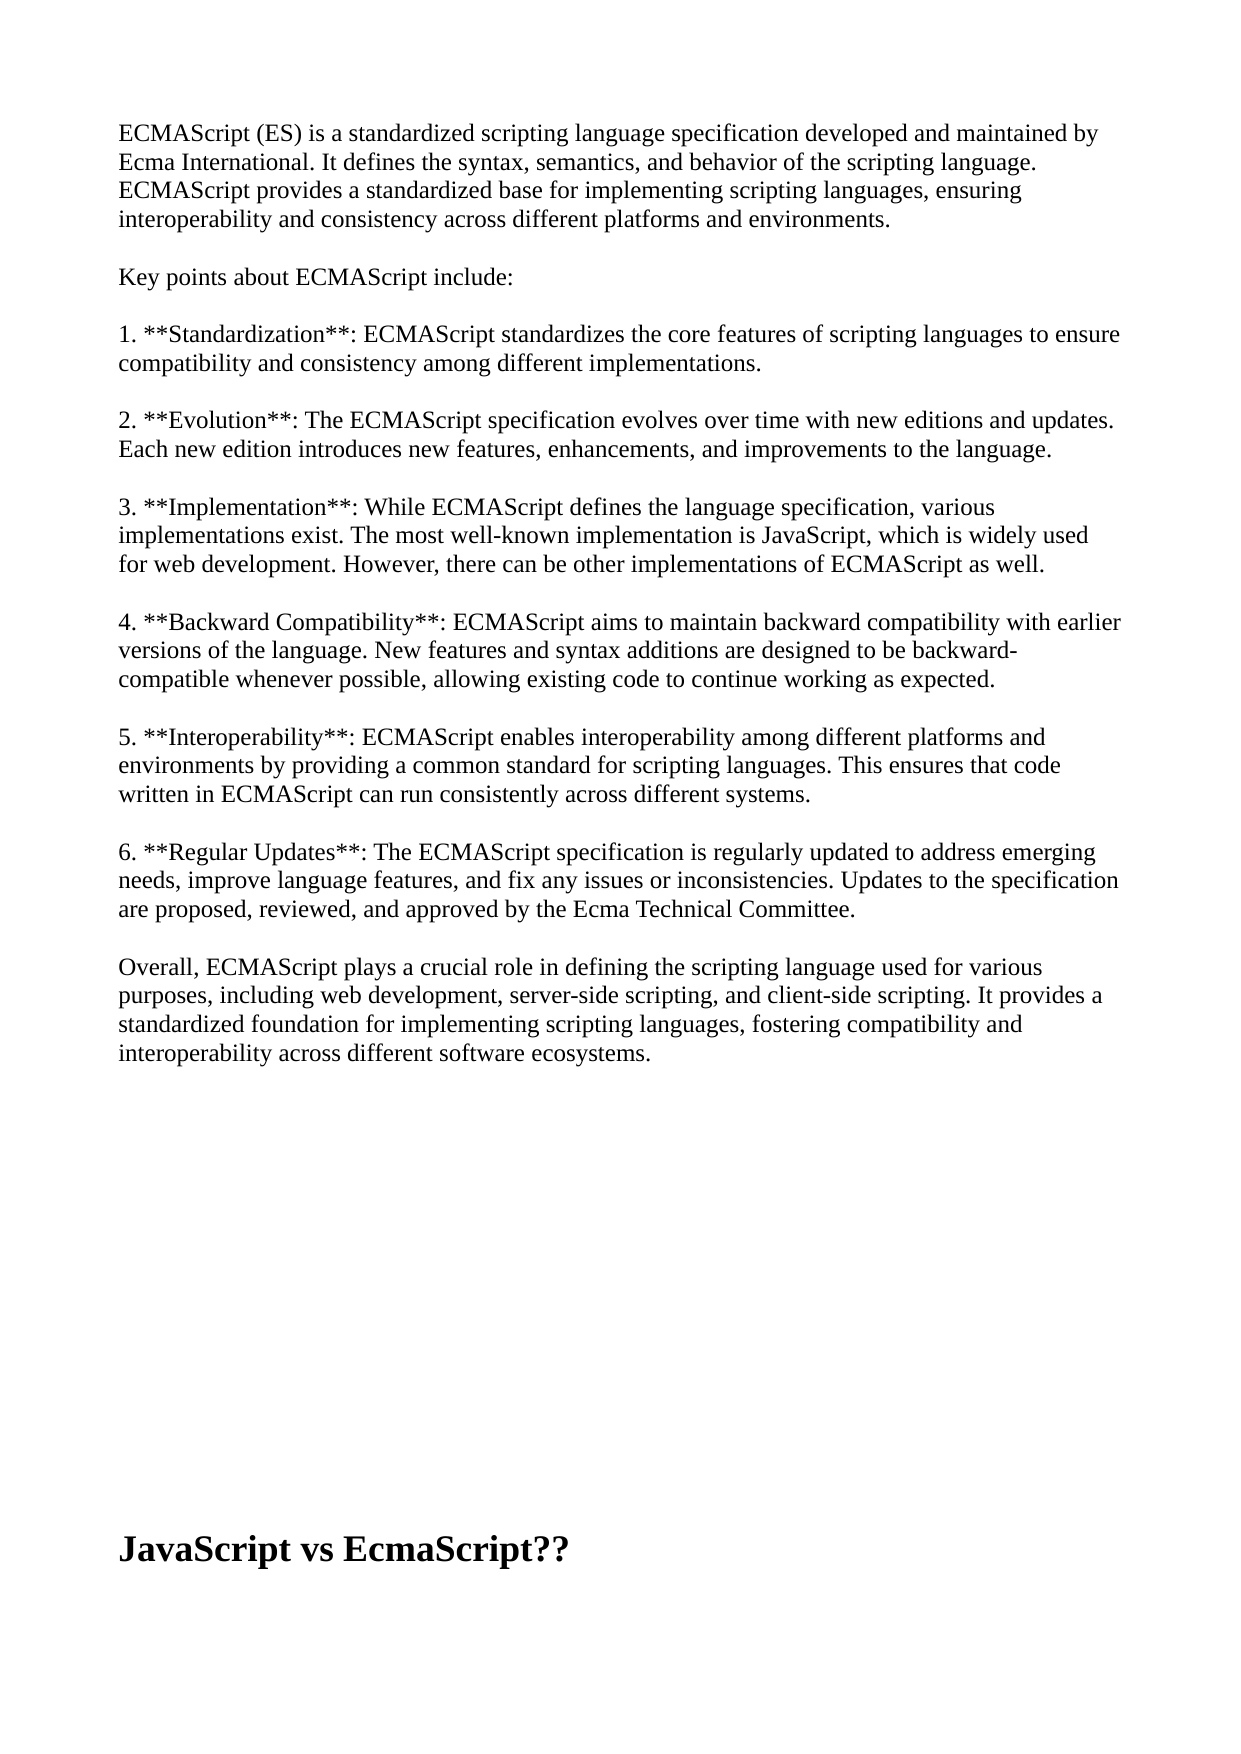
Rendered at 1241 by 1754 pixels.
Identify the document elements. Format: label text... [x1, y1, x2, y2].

text Key points about ECMAScript include: [118, 262, 1122, 291]
text 2. **Evolution**: The ECMAScript specification evolves over time with new editions and updates. Each new edition introduces new features, enhancements, and improvements to the language. [118, 406, 1122, 463]
text 4. **Backward Compatibility**: ECMAScript aims to maintain backward compatibility with earlier versions of the language. New features and syntax additions are designed to be backward-compatible whenever possible, allowing existing code to continue working as expected. [118, 607, 1122, 693]
text 3. **Implementation**: While ECMAScript defines the language specification, various implementations exist. The most well-known implementation is JavaScript, which is widely used for web development. However, there can be other implementations of ECMAScript as well. [118, 492, 1122, 578]
text ECMAScript (ES) is a standardized scripting language specification developed and maintained by Ecma International. It defines the syntax, semantics, and behavior of the scripting language. ECMAScript provides a standardized base for implementing scripting languages, ensuring interoperability and consistency across different platforms and environments. [118, 118, 1122, 233]
text 6. **Regular Updates**: The ECMAScript specification is regularly updated to address emerging needs, improve language features, and fix any issues or inconsistencies. Updates to the specification are proposed, reviewed, and approved by the Ecma Technical Committee. [118, 837, 1122, 923]
text Overall, ECMAScript plays a crucial role in defining the scripting language used for various purposes, including web development, server-side scripting, and client-side scripting. It provides a standardized foundation for implementing scripting languages, fostering compatibility and interoperability across different software ecosystems. [118, 952, 1122, 1067]
text JavaScript vs EcmaScript?? [118, 1527, 1122, 1570]
text 1. **Standardization**: ECMAScript standardizes the core features of scripting languages to ensure compatibility and consistency among different implementations. [118, 319, 1122, 377]
text 5. **Interoperability**: ECMAScript enables interoperability among different platforms and environments by providing a common standard for scripting languages. This ensures that code written in ECMAScript can run consistently across different systems. [118, 722, 1122, 808]
